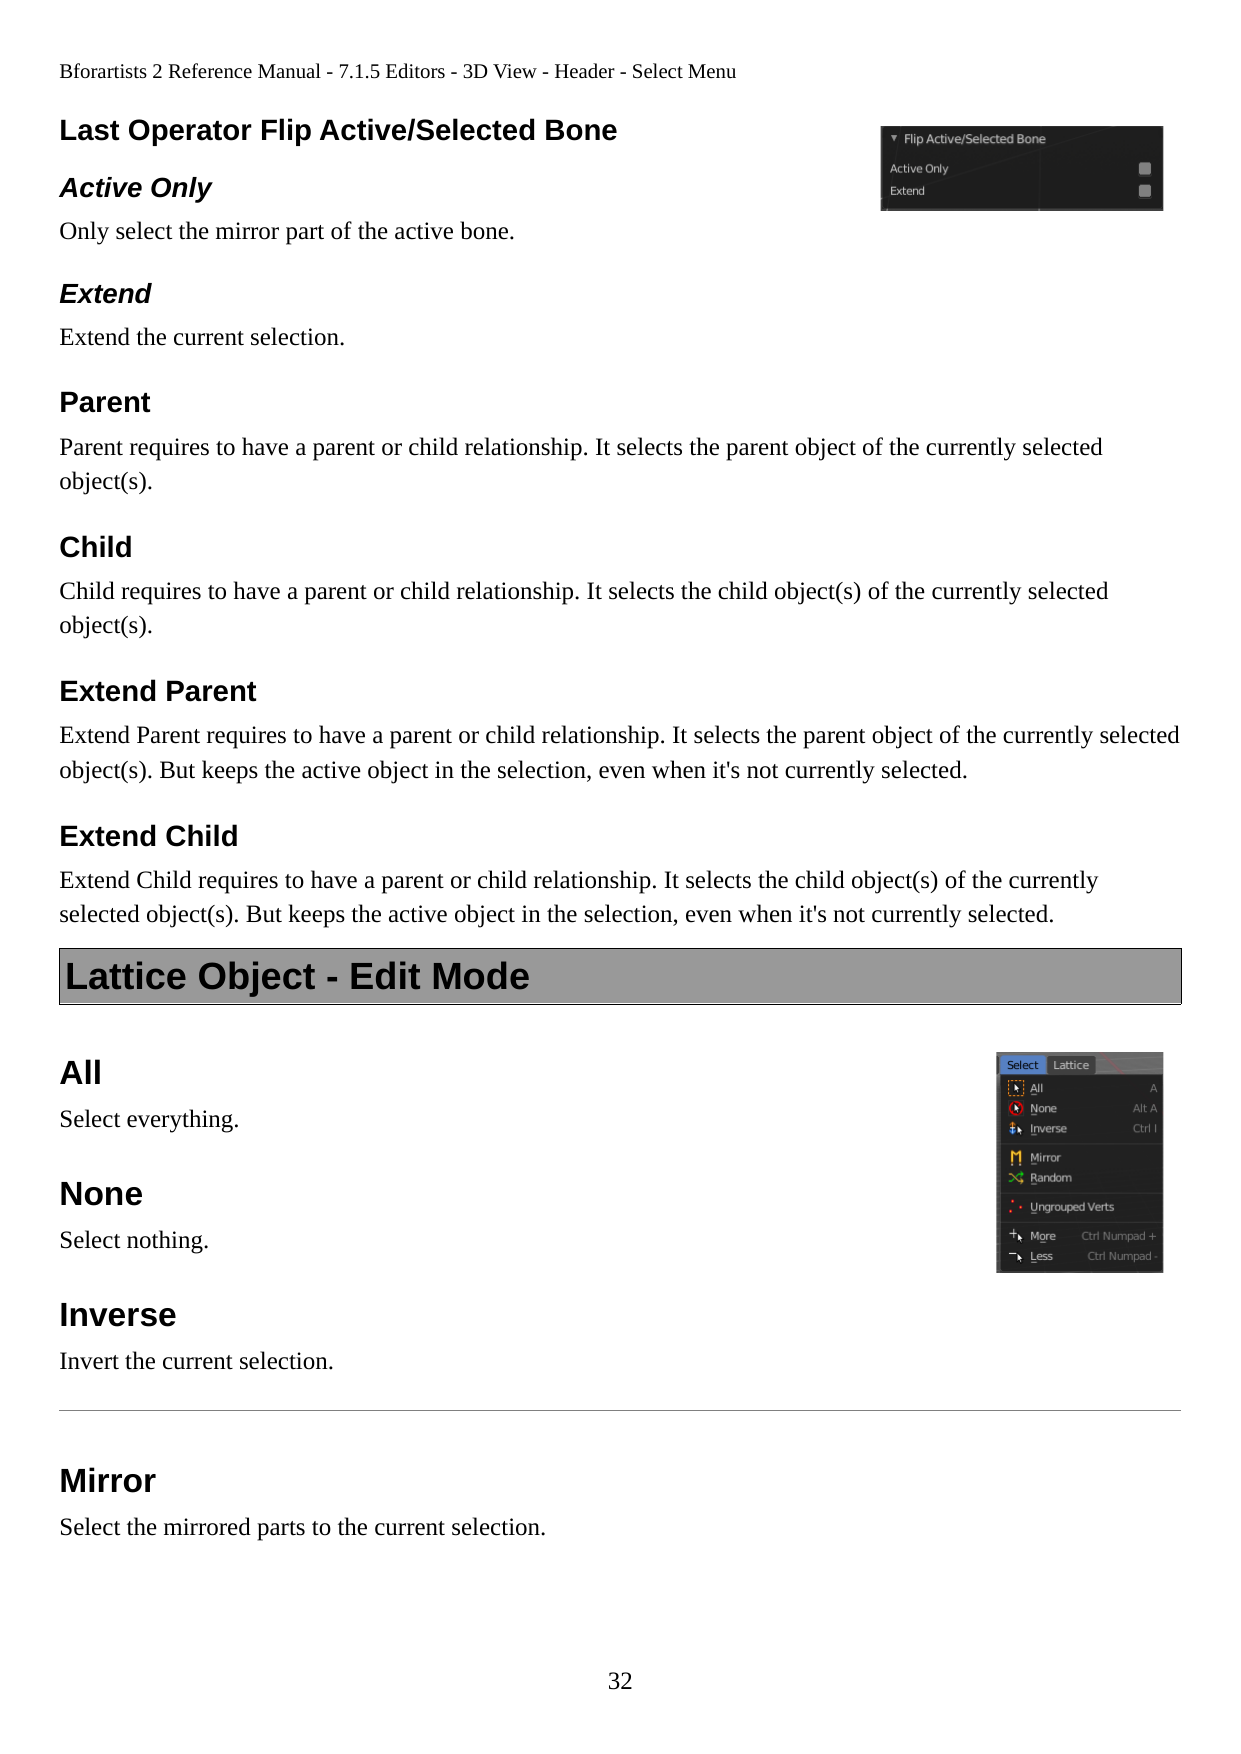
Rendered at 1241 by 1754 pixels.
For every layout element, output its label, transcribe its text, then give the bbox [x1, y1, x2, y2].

text Extend the current selection. [59, 322, 1181, 350]
subtitle [1164, 1053, 1181, 1092]
picture [880, 126, 1164, 211]
text Only select the mirror part of the active bone. [59, 216, 1181, 244]
text [1164, 1104, 1181, 1133]
subtitle Extend Parent [59, 674, 1181, 708]
subtitle Extend [59, 277, 1181, 309]
subtitle Active Only [59, 171, 880, 203]
subtitle [1164, 171, 1181, 203]
subtitle Parent [59, 385, 1181, 419]
text Extend Child requires to have a parent or child relationship. It selects the child object(s) of the currently selected object(s). But keeps the active object in the selection, even when it's not currently selected. [59, 865, 1181, 928]
subtitle Child [59, 530, 1181, 563]
subtitle Extend Child [59, 818, 1181, 852]
text [1164, 1225, 1181, 1254]
text Child requires to have a parent or child relationship. It selects the child object(s) of the currently selected object(s). [59, 576, 1181, 639]
subtitle Last Operator Flip Active/Selected Bone [59, 113, 1181, 146]
subtitle All [59, 1053, 996, 1092]
table_header Lattice Object - Edit Mode [60, 949, 1181, 1003]
text Select the mirrored parts to the current selection. [59, 1512, 1181, 1540]
text Select everything. [59, 1104, 996, 1133]
text Extend Parent requires to have a parent or child relationship. It selects the parent object of the currently selected object(s). But keeps the active object in the selection, even when it's not currently selected. [59, 720, 1181, 783]
picture [996, 1052, 1164, 1273]
text Parent requires to have a parent or child relationship. It selects the parent object of the currently selected object(s). [59, 432, 1181, 495]
subtitle None [59, 1174, 996, 1213]
subtitle Mirror [59, 1460, 1181, 1499]
text Invert the current selection. [59, 1346, 1181, 1375]
subtitle Inverse [59, 1295, 1181, 1334]
text Select nothing. [59, 1225, 996, 1254]
subtitle [1164, 1174, 1181, 1213]
